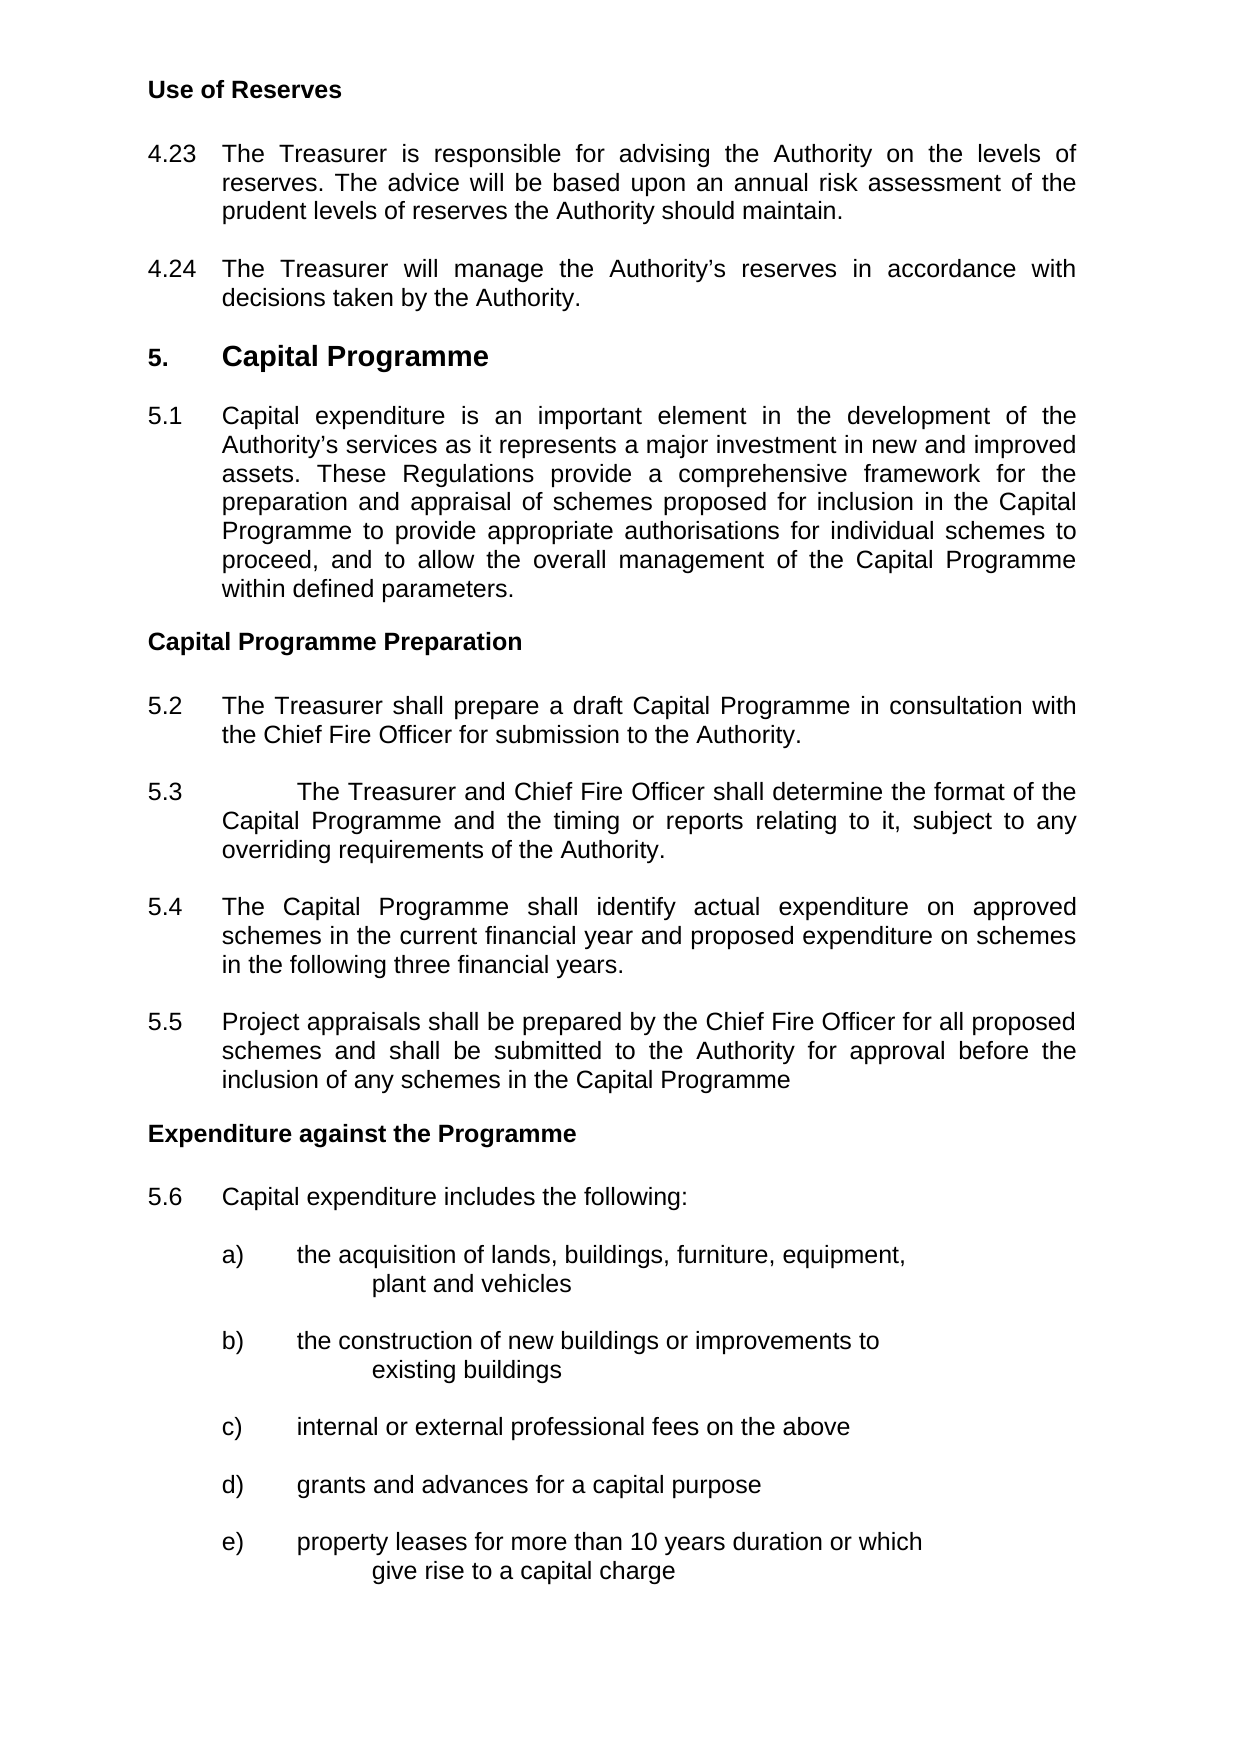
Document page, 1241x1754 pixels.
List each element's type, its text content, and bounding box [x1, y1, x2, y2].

text 5.2 The Treasurer shall prepare a draft Capital Programme in consultation with the Chief Fire Officer for submission to the Authority. [148, 691, 1078, 749]
text 5. Capital Programme [148, 339, 1078, 372]
text c) internal or external professional fees on the above [222, 1412, 1078, 1441]
subtitle Capital Programme Preparation [148, 627, 1078, 656]
subtitle Use of Reserves [148, 75, 1078, 104]
text e) property leases for more than 10 years duration or which [222, 1527, 1078, 1556]
list The Treasurer and Chief Fire Officer shall determine the format of the Capital Programme and the timing or reports relating to it, subject to any overriding requirements of the Authority. [148, 777, 1078, 864]
text a) the acquisition of lands, buildings, furniture, equipment, [222, 1240, 1078, 1269]
text 5.1 Capital expenditure is an important element in the development of the Authority’s services as it represents a major investment in new and improved assets. These Regulations provide a comprehensive framework for the preparation and appraisal of schemes proposed for inclusion in the Capital Programme to provide appropriate authorisations for individual schemes to proceed, and to allow the overall management of the Capital Programme within defined parameters. [148, 401, 1078, 602]
list The Capital Programme shall identify actual expenditure on approved schemes in the current financial year and proposed expenditure on schemes in the following three financial years. [148, 892, 1078, 979]
text b) the construction of new buildings or improvements to [222, 1326, 1078, 1355]
text existing buildings [222, 1355, 1078, 1384]
list Project appraisals shall be prepared by the Chief Fire Officer for all proposed schemes and shall be submitted to the Authority for approval before the inclusion of any schemes in the Capital Programme [148, 1007, 1078, 1094]
text 5.6 Capital expenditure includes the following: [148, 1182, 1078, 1211]
text d) grants and advances for a capital purpose [222, 1470, 1078, 1499]
text give rise to a capital charge [222, 1556, 1078, 1585]
text 4.23 The Treasurer is responsible for advising the Authority on the levels of reserves. The advice will be based upon an annual risk assessment of the prudent levels of reserves the Authority should maintain. [148, 139, 1078, 225]
text 4.24 The Treasurer will manage the Authority’s reserves in accordance with decisions taken by the Authority. [148, 254, 1078, 311]
subtitle Expenditure against the Programme [148, 1119, 1078, 1147]
text plant and vehicles [222, 1269, 1078, 1297]
